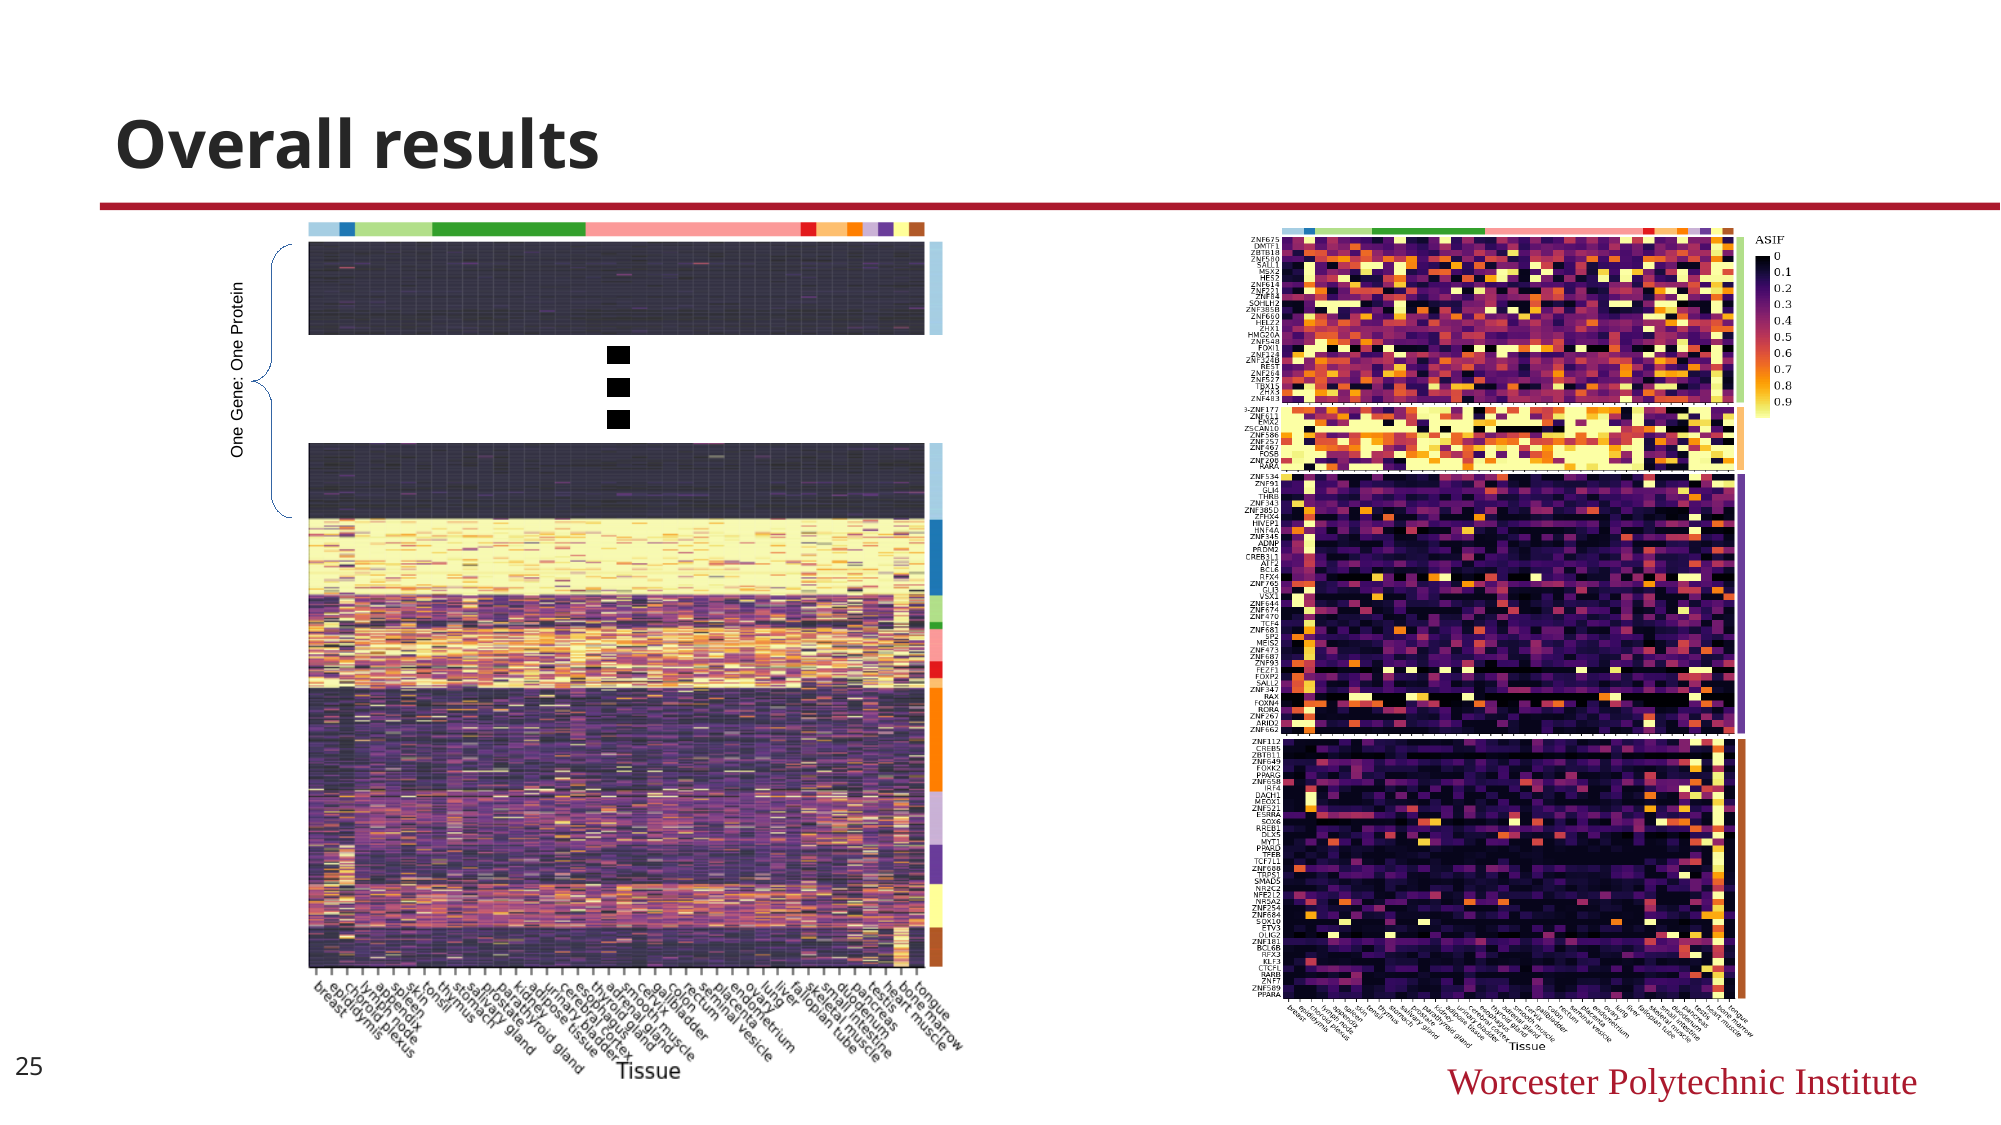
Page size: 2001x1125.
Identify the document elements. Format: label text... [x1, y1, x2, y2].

title Overall results [99, 57, 1900, 189]
picture [1244, 225, 1796, 1053]
text_box [607, 346, 630, 364]
text_box One Gene: One Protein [153, 207, 320, 474]
text_box [607, 410, 630, 429]
text_box [607, 378, 630, 397]
picture [320, 214, 955, 335]
picture [301, 443, 971, 1086]
